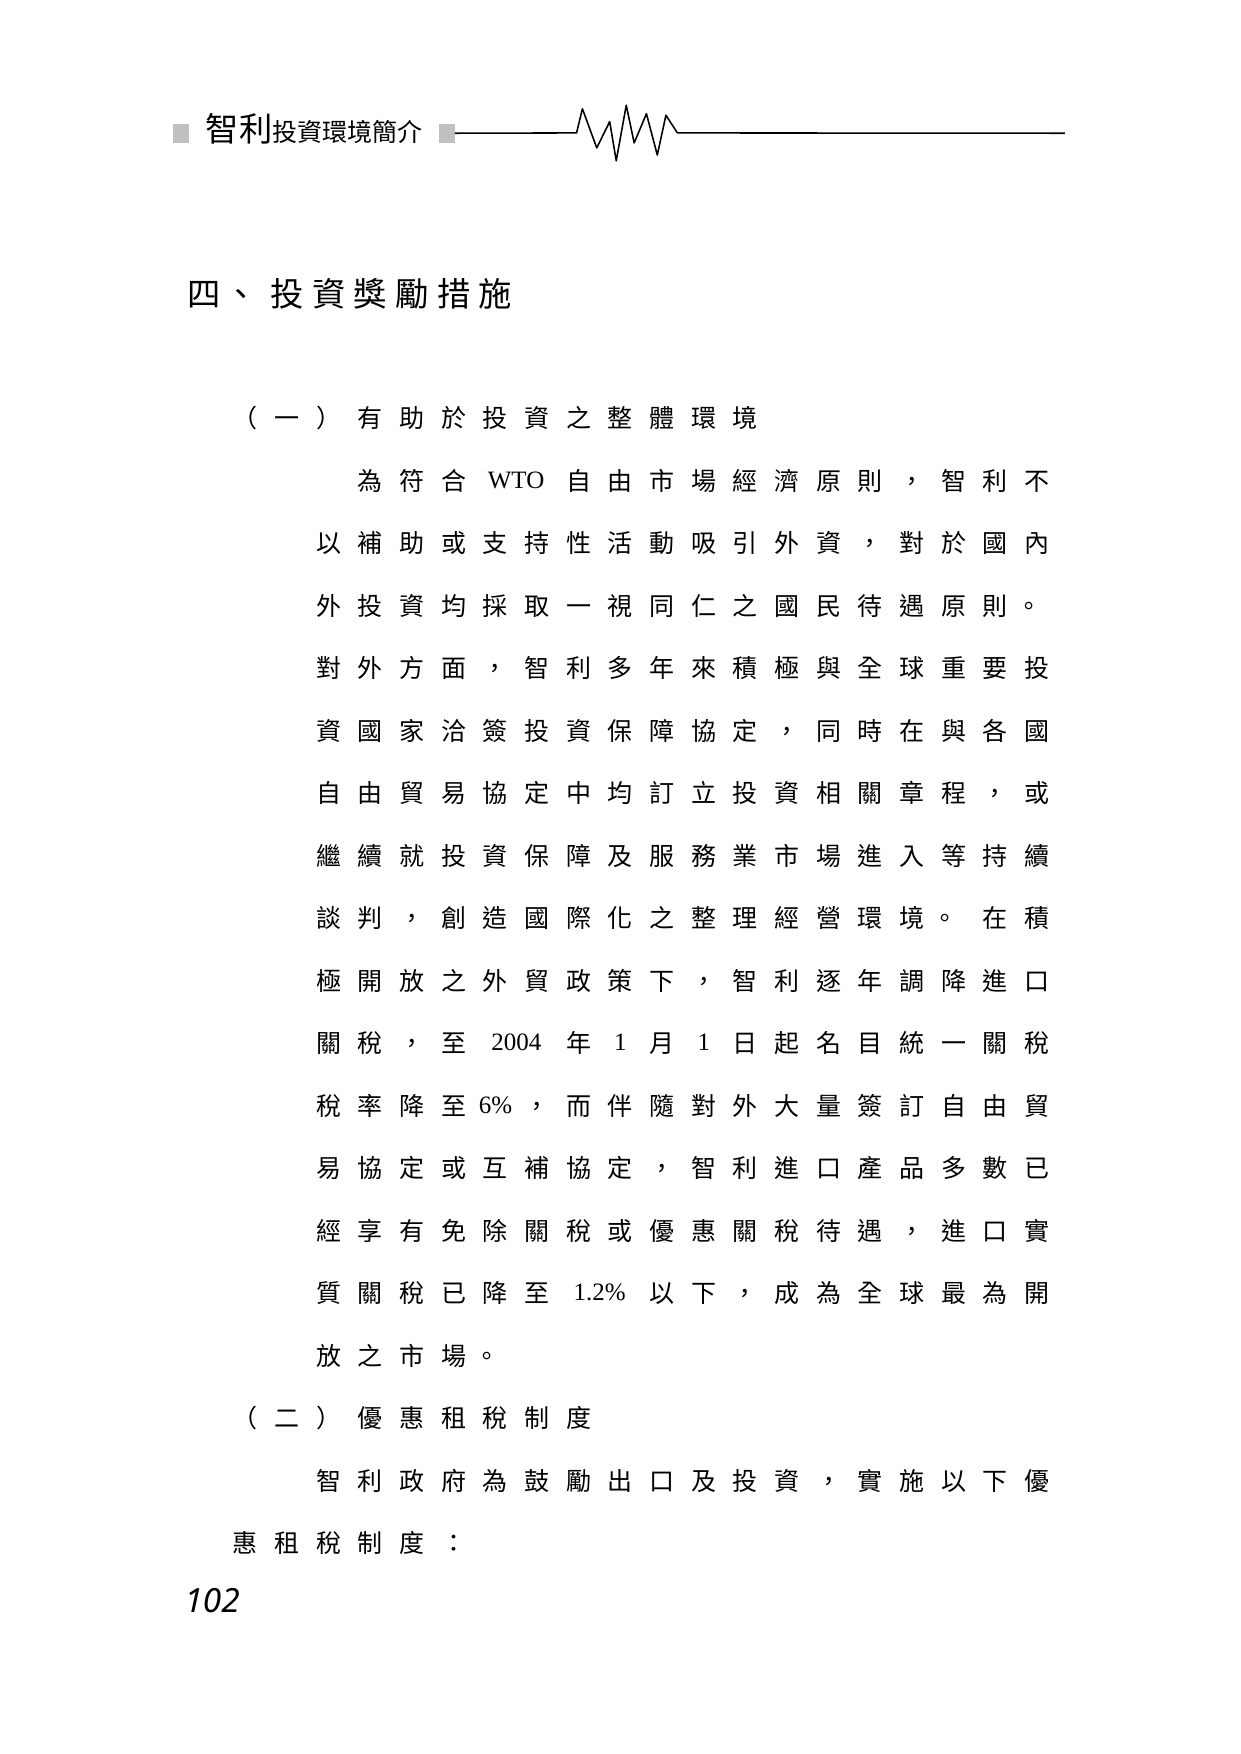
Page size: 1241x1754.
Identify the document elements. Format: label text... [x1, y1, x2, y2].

text （二）優惠租稅制度 [207, 1375, 1058, 1438]
text 為符合WTO自由市場經濟原則，智利不以補助或支持性活動吸引外資，對於國內外投資均採取一視同仁之國民待遇原則。對外方面，智利多年來積極與全球重要投資國家洽簽投資保障協定，同時在與各國自由貿易協定中均訂立投資相關章程，或繼續就投資保障及服務業市場進入等持續談判，創造國際化之整理經營環境。在積極開放之外貿政策下，智利逐年調降進口關稅，至2004年1月1日起名目統一關稅稅率降至6%，而伴隨對外大量簽訂自由貿易協定或互補協定，智利進口產品多數已經享有免除關稅或優惠關稅待遇，進口實質關稅已降至1.2%以下，成為全球最為開放之市場。 [281, 438, 1058, 1375]
text 智利政府為鼓勵出口及投資，實施以下優惠租稅制度： [224, 1438, 1058, 1563]
text （一）有助於投資之整體環境 [207, 375, 1058, 438]
text 四、投資獎勵措施 [183, 250, 1058, 313]
